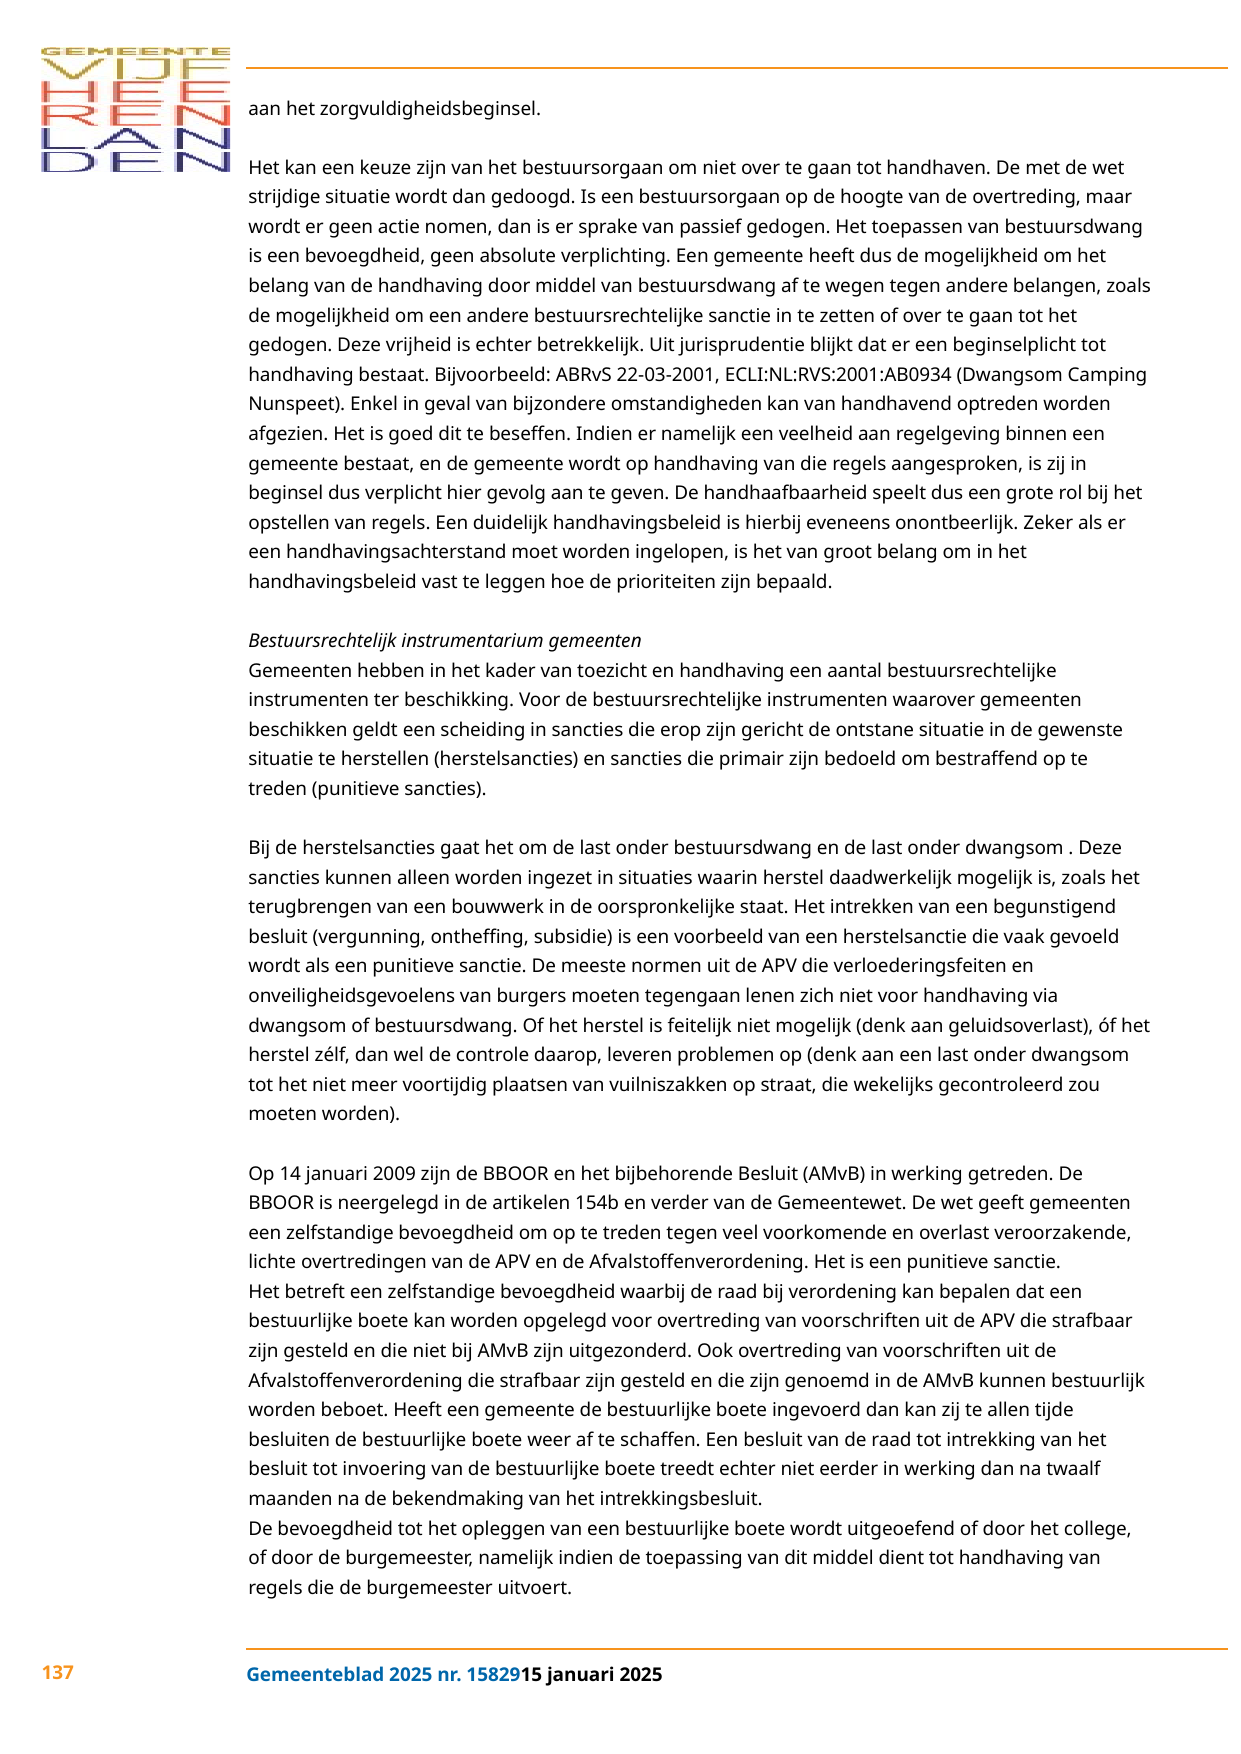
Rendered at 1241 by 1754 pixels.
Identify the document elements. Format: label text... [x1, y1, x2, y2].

text Het betreft een zelfstandige bevoegdheid waarbij de raad bij verordening kan bepalen dat een bestuurlijke boete kan worden opgelegd voor overtreding van voorschriften uit de APV die strafbaar zijn gesteld en die niet bij AMvB zijn uitgezonderd. Ook overtreding van voorschriften uit de Afvalstoffenverordening die strafbaar zijn gesteld en die zijn genoemd in de AMvB kunnen bestuurlijk worden beboet. Heeft een gemeente de bestuurlijke boete ingevoerd dan kan zij te allen tijde besluiten de bestuurlijke boete weer af te schaffen. Een besluit van de raad tot intrekking van het besluit tot invoering van de bestuurlijke boete treedt echter niet eerder in werking dan na twaalf maanden na de bekendmaking van het intrekkingsbesluit. [248, 1278, 1152, 1511]
text De bevoegdheid tot het opleggen van een bestuurlijke boete wordt uitgeoefend of door het college, of door de burgemeester, namelijk indien de toepassing van dit middel dient tot handhaving van regels die de burgemeester uitvoert. [248, 1515, 1152, 1600]
text Het kan een keuze zijn van het bestuursorgaan om niet over te gaan tot handhaven. De met de wet strijdige situatie wordt dan gedoogd. Is een bestuursorgaan op de hoogte van de overtreding, maar wordt er geen actie nomen, dan is er sprake van passief gedogen. Het toepassen van bestuursdwang is een bevoegdheid, geen absolute verplichting. Een gemeente heeft dus de mogelijkheid om het belang van de handhaving door middel van bestuursdwang af te wegen tegen andere belangen, zoals de mogelijkheid om een andere bestuursrechtelijke sanctie in te zetten of over te gaan tot het gedogen. Deze vrijheid is echter betrekkelijk. Uit jurisprudentie blijkt dat er een beginselplicht tot handhaving bestaat. Bijvoorbeeld: ABRvS 22-03-2001, ECLI:NL:RVS:2001:AB0934 (Dwangsom Camping Nunspeet). Enkel in geval van bijzondere omstandigheden kan van handhavend optreden worden afgezien. Het is goed dit te beseffen. Indien er namelijk een veelheid aan regelgeving binnen een gemeente bestaat, en de gemeente wordt op handhaving van die regels aangesproken, is zij in beginsel dus verplicht hier gevolg aan te geven. De handhaafbaarheid speelt dus een grote rol bij het opstellen van regels. Een duidelijk handhavingsbeleid is hierbij eveneens onontbeerlijk. Zeker als er een handhavingsachterstand moet worden ingelopen, is het van groot belang om in het handhavingsbeleid vast te leggen hoe de prioriteiten zijn bepaald. [248, 154, 1152, 594]
text aan het zorgvuldigheidsbeginsel. [248, 95, 1152, 121]
text Op 14 januari 2009 zijn de BBOOR en het bijbehorende Besluit (AMvB) in werking getreden. De BBOOR is neergelegd in de artikelen 154b en verder van de Gemeentewet. De wet geeft gemeenten een zelfstandige bevoegdheid om op te treden tegen veel voorkomende en overlast veroorzakende, lichte overtredingen van de APV en de Afvalstoffenverordening. Het is een punitieve sanctie. [248, 1160, 1152, 1274]
text Bij de herstelsancties gaat het om de last onder bestuursdwang en de last onder dwangsom . Deze sancties kunnen alleen worden ingezet in situaties waarin herstel daadwerkelijk mogelijk is, zoals het terugbrengen van een bouwwerk in de oorspronkelijke staat. Het intrekken van een begunstigend besluit (vergunning, ontheffing, subsidie) is een voorbeeld van een herstelsanctie die vaak gevoeld wordt als een punitieve sanctie. De meeste normen uit de APV die verloederingsfeiten en onveiligheidsgevoelens van burgers moeten tegengaan lenen zich niet voor handhaving via dwangsom of bestuursdwang. Of het herstel is feitelijk niet mogelijk (denk aan geluidsoverlast), óf het herstel zélf, dan wel de controle daarop, leveren problemen op (denk aan een last onder dwangsom tot het niet meer voortijdig plaatsen van vuilniszakken op straat, die wekelijks gecontroleerd zou moeten worden). [248, 834, 1152, 1126]
picture [41, 47, 231, 172]
text Gemeenten hebben in het kader van toezicht en handhaving een aantal bestuursrechtelijke instrumenten ter beschikking. Voor de bestuursrechtelijke instrumenten waarover gemeenten beschikken geldt een scheiding in sancties die erop zijn gericht de ontstane situatie in de gewenste situatie te herstellen (herstelsancties) en sancties die primair zijn bedoeld om bestraffend op te treden (punitieve sancties). [248, 657, 1152, 801]
text Bestuursrechtelijk instrumentarium gemeenten [248, 627, 1152, 653]
